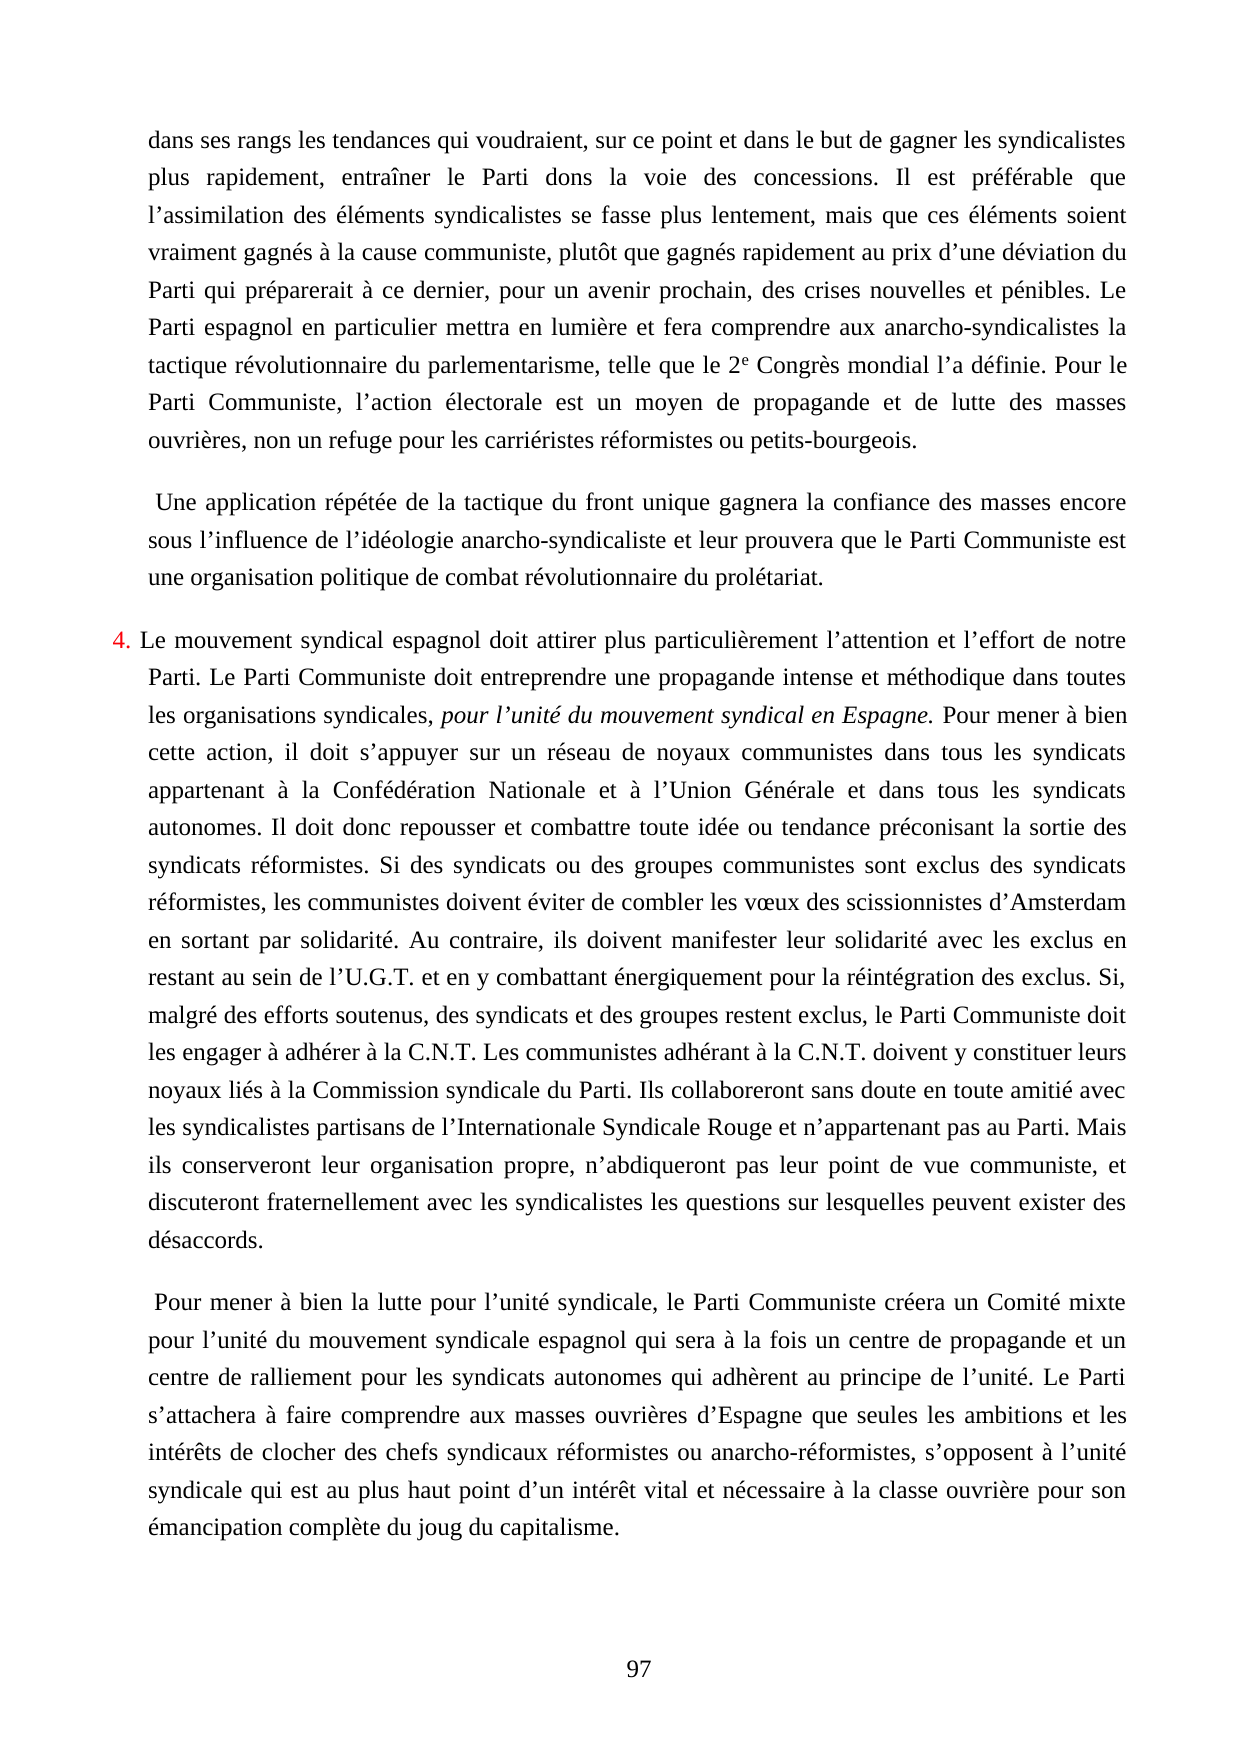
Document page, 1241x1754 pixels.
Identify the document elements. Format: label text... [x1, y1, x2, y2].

text Une application répétée de la tactique du front unique gagnera la confiance des masses encore sous l’influence de l’idéologie anarcho-syndicaliste et leur prouvera que le Parti Communiste est une organisation politique de combat révolutionnaire du prolétariat. [112, 481, 1128, 593]
text 4. Le mouvement syndical espagnol doit attirer plus particulièrement l’attention et l’effort de notre Parti. Le Parti Communiste doit entreprendre une propagande intense et méthodique dans toutes les organisations syndicales, pour l’unité du mouvement syndical en Espagne. Pour mener à bien cette action, il doit s’appuyer sur un réseau de noyaux communistes dans tous les syndicats appartenant à la Confédération Nationale et à l’Union Générale et dans tous les syndicats autonomes. Il doit donc repousser et combattre toute idée ou tendance préconisant la sortie des syndicats réformistes. Si des syndicats ou des groupes communistes sont exclus des syndicats réformistes, les communistes doivent éviter de combler les vœux des scissionnistes d’Amsterdam en sortant par solidarité. Au contraire, ils doivent manifester leur solidarité avec les exclus en restant au sein de l’U.G.T. et en y combattant énergiquement pour la réintégration des exclus. Si, malgré des efforts soutenus, des syndicats et des groupes restent exclus, le Parti Communiste doit les engager à adhérer à la C.N.T. Les communistes adhérant à la C.N.T. doivent y constituer leurs noyaux liés à la Commission syndicale du Parti. Ils collaboreront sans doute en toute amitié avec les syndicalistes partisans de l’Internationale Syndicale Rouge et n’appartenant pas au Parti. Mais ils conserveront leur organisation propre, n’abdiqueront pas leur point de vue communiste, et discuteront fraternellement avec les syndicalistes les questions sur lesquelles peuvent exister des désaccords. [112, 618, 1128, 1256]
text Pour mener à bien la lutte pour l’unité syndicale, le Parti Communiste créera un Comité mixte pour l’unité du mouvement syndicale espagnol qui sera à la fois un centre de propagande et un centre de ralliement pour les syndicats autonomes qui adhèrent au principe de l’unité. Le Parti s’attachera à faire comprendre aux masses ouvrières d’Espagne que seules les ambitions et les intérêts de clocher des chefs syndicaux réformistes ou anarcho-réformistes, s’opposent à l’unité syndicale qui est au plus haut point d’un intérêt vital et nécessaire à la classe ouvrière pour son émancipation complète du joug du capitalisme. [112, 1281, 1128, 1543]
text dans ses rangs les tendances qui voudraient, sur ce point et dans le but de gagner les syndicalistes plus rapidement, entraîner le Parti dons la voie des concessions. Il est préférable que l’assimilation des éléments syndicalistes se fasse plus lentement, mais que ces éléments soient vraiment gagnés à la cause communiste, plutôt que gagnés rapidement au prix d’une déviation du Parti qui préparerait à ce dernier, pour un avenir prochain, des crises nouvelles et pénibles. Le Parti espagnol en particulier mettra en lumière et fera comprendre aux anarcho-syndicalistes la tactique révolutionnaire du parlementarisme, telle que le 2e Congrès mondial l’a définie. Pour le Parti Communiste, l’action électorale est un moyen de propagande et de lutte des masses ouvrières, non un refuge pour les carriéristes réformistes ou petits-bourgeois. [112, 118, 1128, 456]
